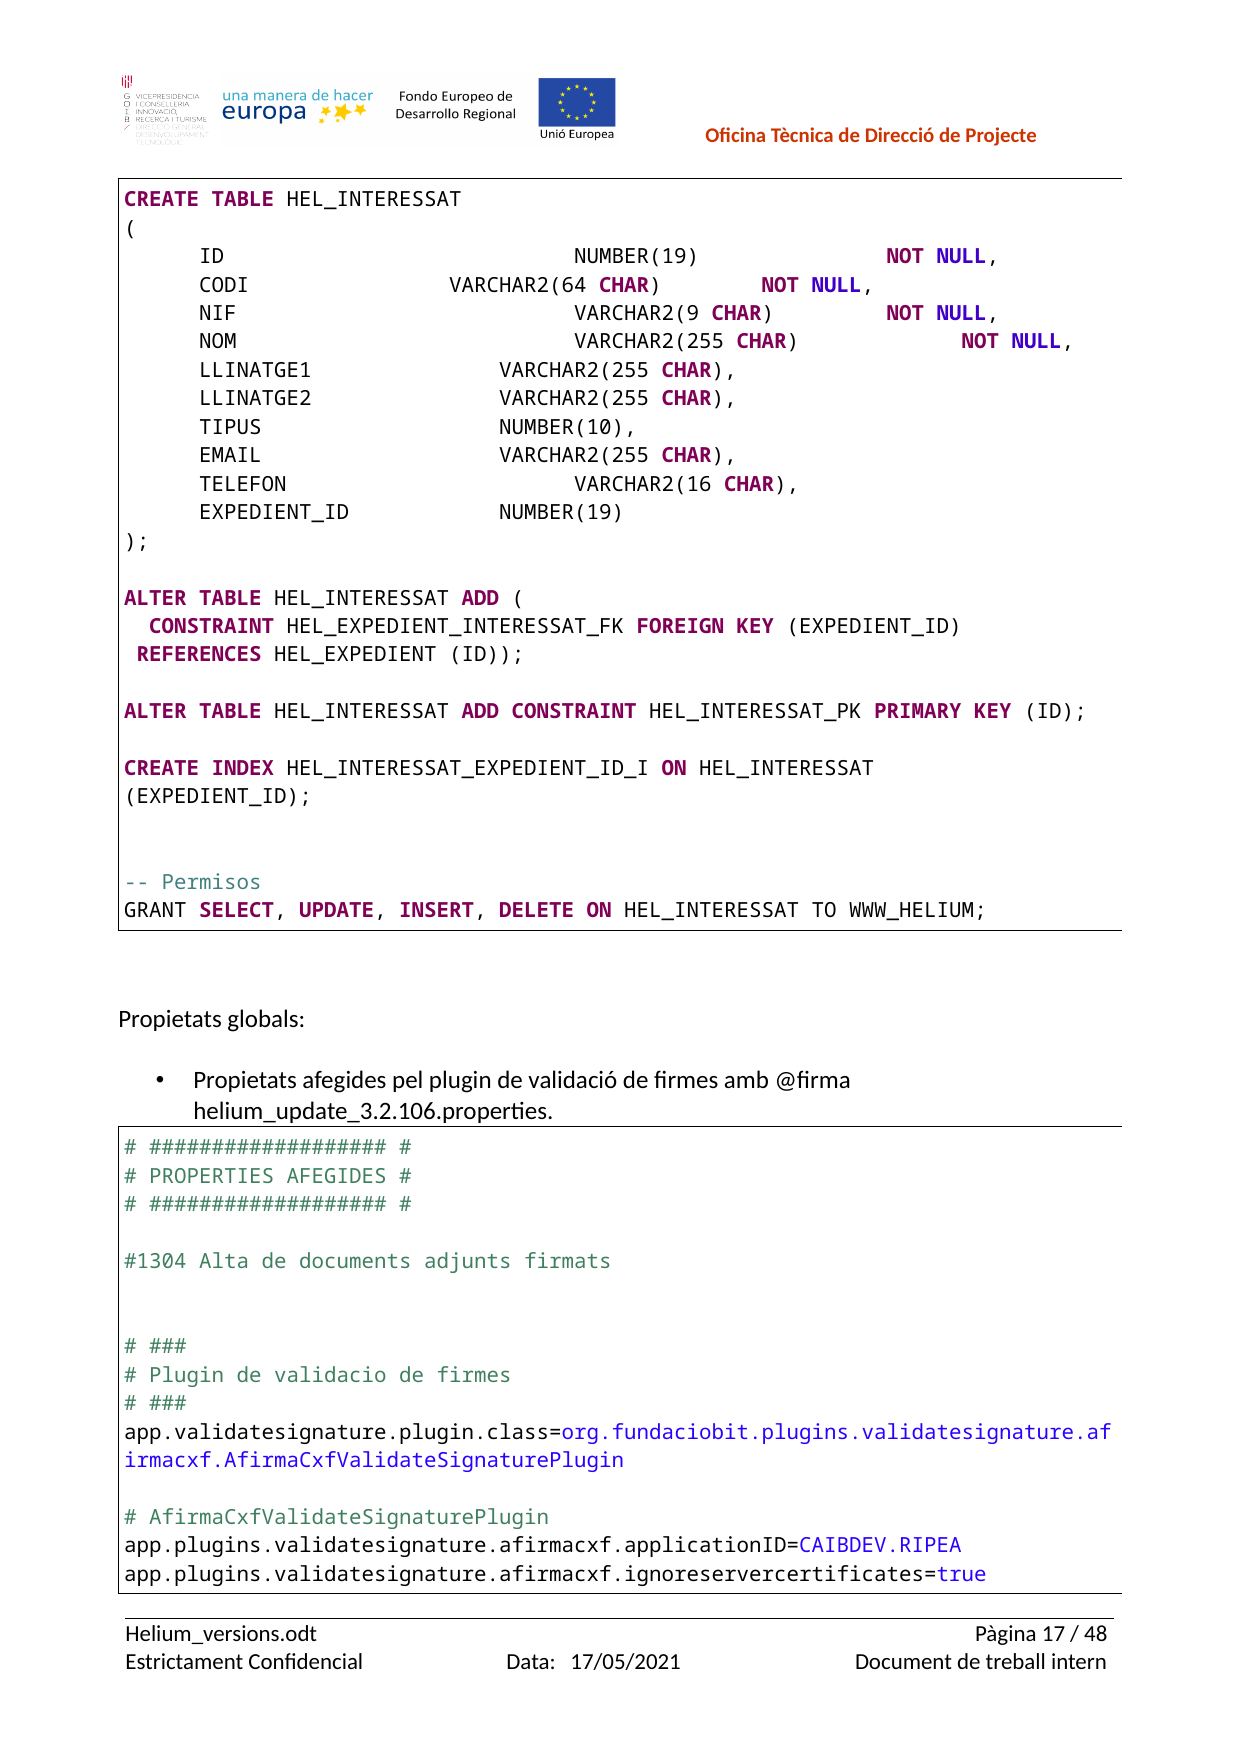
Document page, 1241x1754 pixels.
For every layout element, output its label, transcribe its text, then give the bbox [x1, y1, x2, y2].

text Propietats globals: [118, 1003, 1122, 1034]
table_header CREATE TABLE HEL_INTERESSAT ( ID NUMBER(19) NOT NULL, CODI VARCHAR2(64 CHAR) NOT NULL, NIF VARCHAR2(9 CHAR) NOT NULL, NOM VARCHAR2(255 CHAR) NOT NULL, LLINATGE1 VARCHAR2(255 CHAR), LLINATGE2 VARCHAR2(255 CHAR), TIPUS NUMBER(10), EMAIL VARCHAR2(255 CHAR), TELEFON VARCHAR2(16 CHAR), EXPEDIENT_ID NUMBER(19) ); ALTER TABLE HEL_INTERESSAT ADD ( CONSTRAINT HEL_EXPEDIENT_INTERESSAT_FK FOREIGN KEY (EXPEDIENT_ID) REFERENCES HEL_EXPEDIENT (ID)); ALTER TABLE HEL_INTERESSAT ADD CONSTRAINT HEL_INTERESSAT_PK PRIMARY KEY (ID); CREATE INDEX HEL_INTERESSAT_EXPEDIENT_ID_I ON HEL_INTERESSAT (EXPEDIENT_ID); -- Permisos GRANT SELECT, UPDATE, INSERT, DELETE ON HEL_INTERESSAT TO WWW_HELIUM; [119, 179, 1122, 929]
list Propietats afegides pel plugin de validació de firmes amb @firma helium_update_3.2.106.properties. [156, 1064, 1122, 1126]
picture [118, 73, 213, 147]
picture [219, 73, 621, 147]
table_header # ################### # # PROPERTIES AFEGIDES # # ################### # #1304 Alta de documents adjunts firmats # ### # Plugin de validacio de firmes # ### app.validatesignature.plugin.class=org.fundaciobit.plugins.validatesignature.afirmacxf.AfirmaCxfValidateSignaturePlugin # AfirmaCxfValidateSignaturePlugin app.plugins.validatesignature.afirmacxf.applicationID=CAIBDEV.RIPEA app.plugins.validatesignature.afirmacxf.ignoreservercertificates=true [119, 1127, 1122, 1593]
